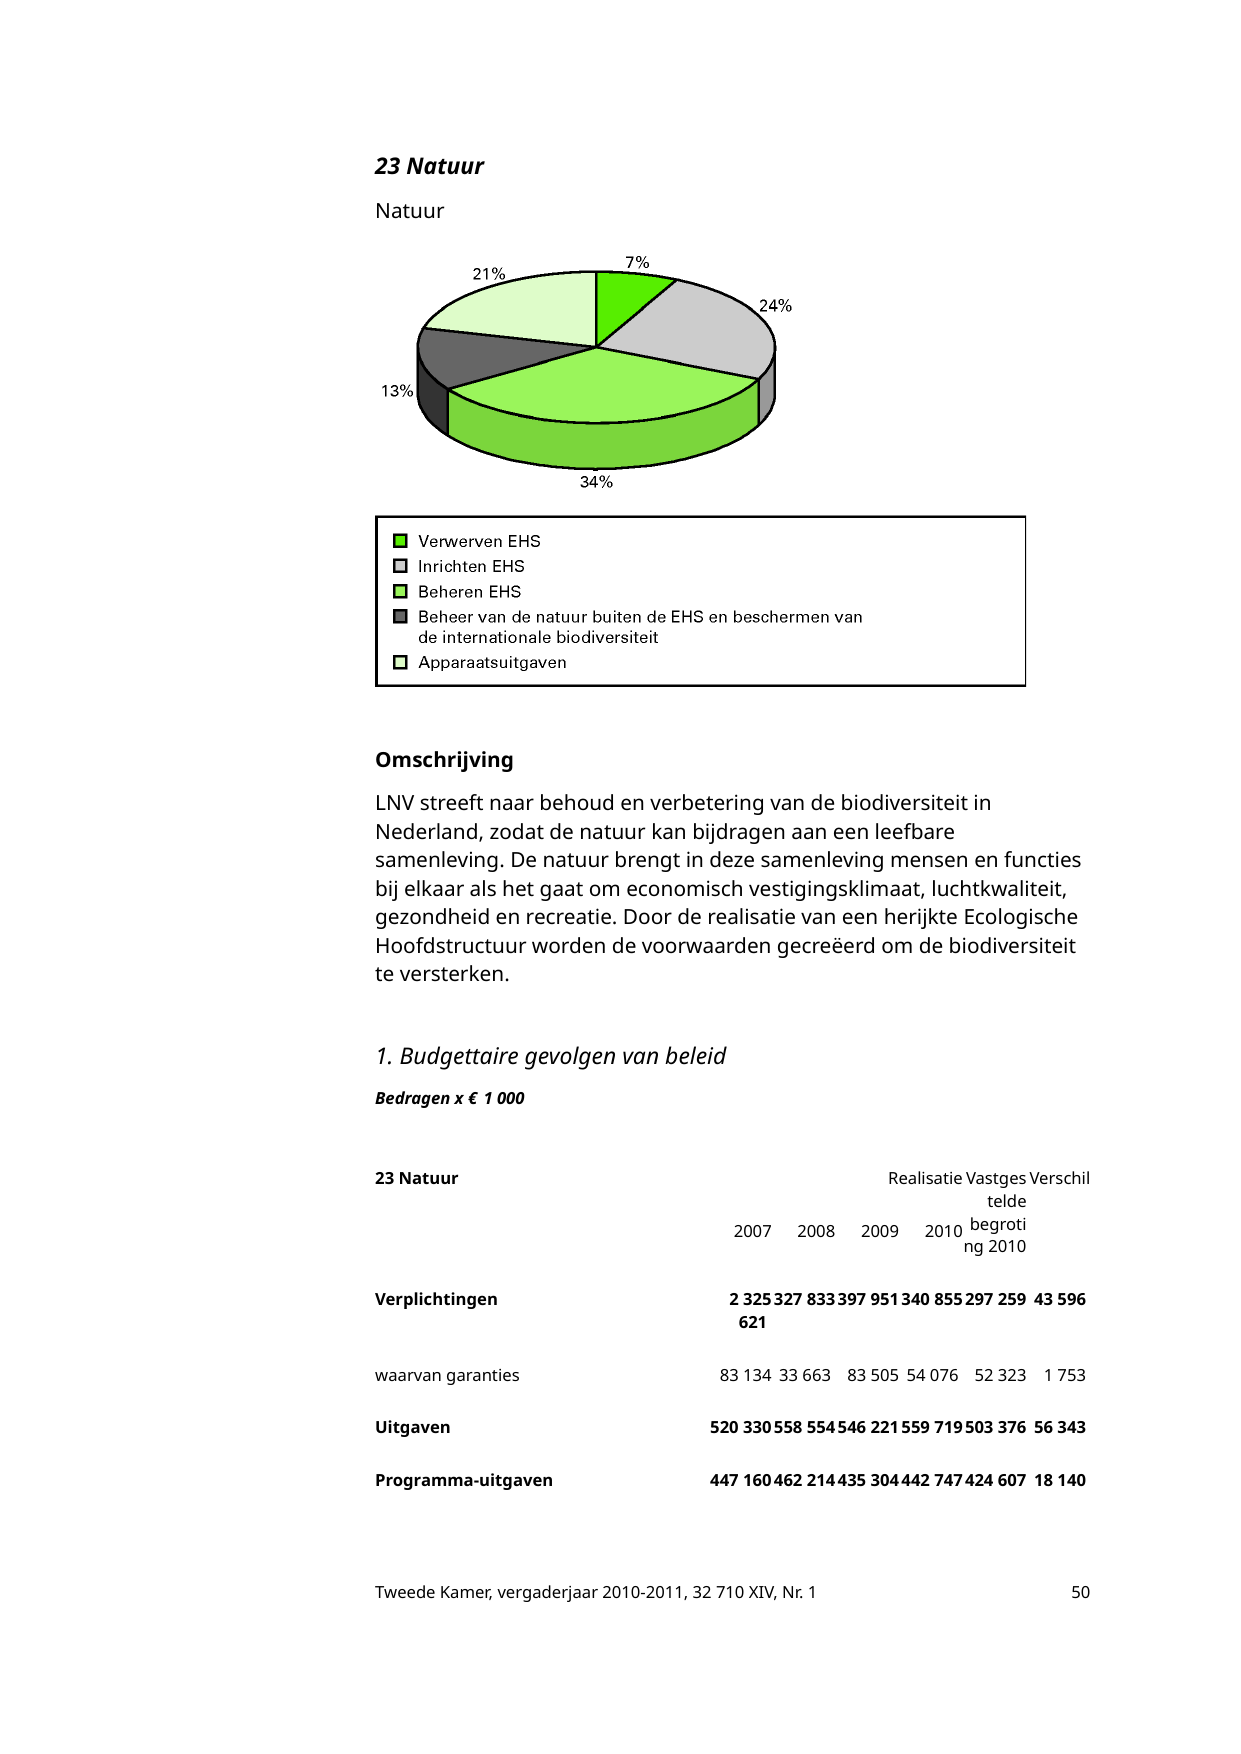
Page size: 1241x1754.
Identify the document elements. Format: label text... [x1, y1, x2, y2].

text Natuur [375, 196, 1090, 225]
text Omschrijving [375, 745, 1090, 773]
table_cell 43 596 [1026, 1288, 1090, 1363]
table_cell 54 076 [899, 1363, 963, 1416]
table_cell 2009 [835, 1220, 899, 1288]
table_cell 83 505 [835, 1363, 899, 1416]
table_cell 442 747 [899, 1469, 963, 1521]
table_cell 397 951 [835, 1288, 899, 1363]
table_cell 327 833 [771, 1288, 835, 1363]
table_cell Uitgaven [375, 1416, 708, 1469]
table_cell 546 221 [835, 1416, 899, 1469]
table_cell Programma-uitgaven [375, 1469, 708, 1521]
table_cell 447 160 [708, 1469, 771, 1521]
table_cell 2 325 621 [708, 1288, 771, 1363]
subtitle 23 Natuur [375, 150, 1090, 181]
table_cell 1 753 [1026, 1363, 1090, 1416]
table_cell 462 214 [771, 1469, 835, 1521]
table_header Realisatie [708, 1167, 963, 1220]
table_cell Verplichtingen [375, 1288, 708, 1363]
table_cell 18 140 [1026, 1469, 1090, 1521]
table_cell 52 323 [963, 1363, 1026, 1416]
table_cell 56 343 [1026, 1416, 1090, 1469]
table_cell 2008 [771, 1220, 835, 1288]
table_cell 559 719 [899, 1416, 963, 1469]
table_header Vastgestelde begroting 2010 [963, 1167, 1026, 1288]
table_cell 2007 [708, 1220, 771, 1288]
table_header Verschil [1026, 1167, 1090, 1288]
table_cell 435 304 [835, 1469, 899, 1521]
table_cell 33 663 [771, 1363, 835, 1416]
text LNV streeft naar behoud en verbetering van de biodiversiteit in Nederland, zodat de natuur kan bijdragen aan een leefbare samenleving. De natuur brengt in deze samenleving mensen en functies bij elkaar als het gaat om economisch vestigingsklimaat, luchtkwaliteit, gezondheid en recreatie. Door de realisatie van een herijkte Ecologische Hoofdstructuur worden de voorwaarden gecreëerd om de biodiversiteit te versterken. [375, 788, 1090, 988]
picture [375, 254, 1027, 687]
table_cell 503 376 [963, 1416, 1026, 1469]
subtitle 1. Budgettaire gevolgen van beleid [375, 1040, 1090, 1071]
table_cell 297 259 [963, 1288, 1026, 1363]
table_cell 558 554 [771, 1416, 835, 1469]
table_cell 340 855 [899, 1288, 963, 1363]
table_cell 424 607 [963, 1469, 1026, 1521]
table_cell 83 134 [708, 1363, 771, 1416]
table_cell 2010 [899, 1220, 963, 1288]
text Bedragen x € 1 000 [375, 1086, 1090, 1109]
table_cell waarvan garanties [375, 1363, 708, 1416]
table_cell 520 330 [708, 1416, 771, 1469]
table_header 23 Natuur [375, 1167, 708, 1288]
